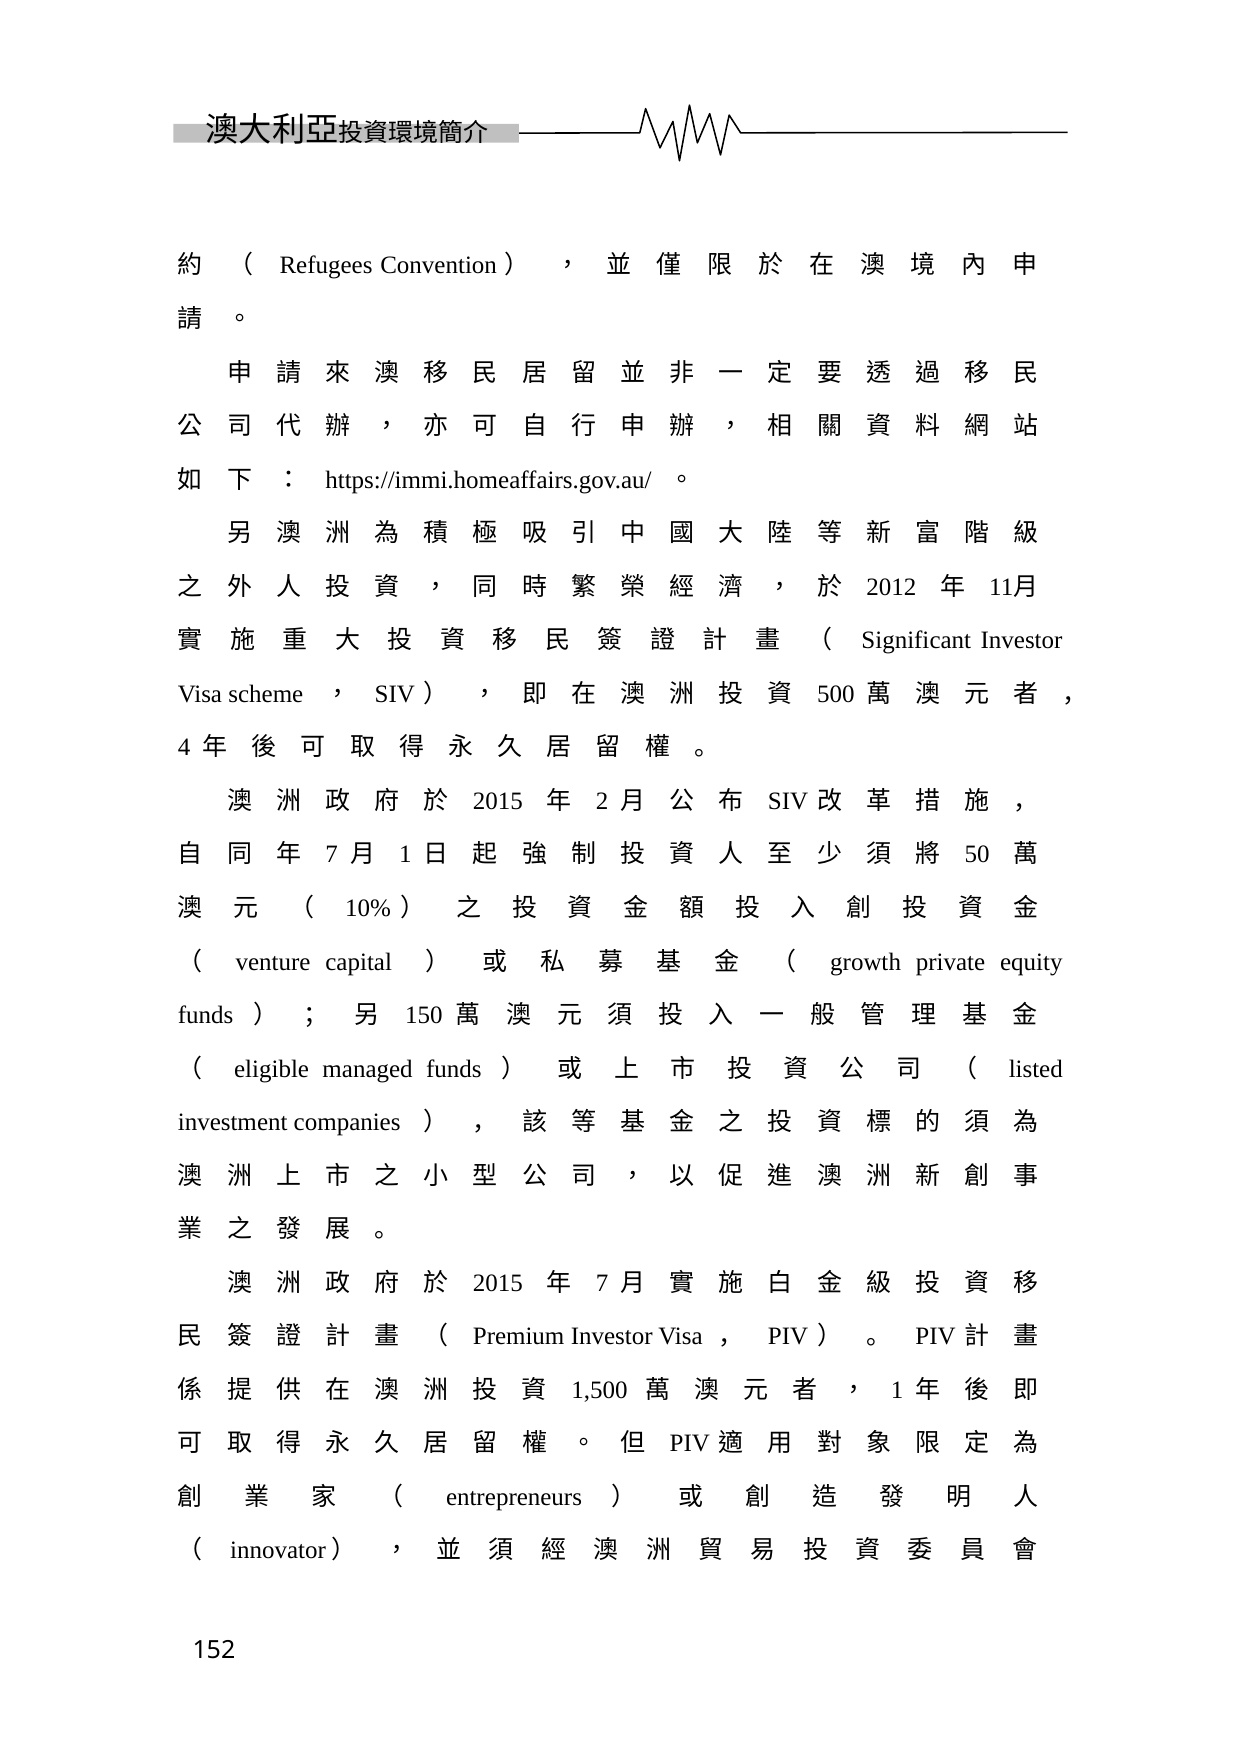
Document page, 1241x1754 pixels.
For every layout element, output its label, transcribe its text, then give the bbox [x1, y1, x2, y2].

text 澳洲政府於2015年2月公布SIV改革措施，自同年7月1日起強制投資人至少須將50萬澳元（10%）之投資金額投入創投資金（venture capital）或私募基金（growth private equity funds）；另150萬澳元須投入一般管理基金（eligible managed funds）或上市投資公司（listed investment companies），該等基金之投資標的須為澳洲上市之小型公司，以促進澳洲新創事業之發展。 [178, 772, 1063, 1253]
text 另澳洲為積極吸引中國大陸等新富階級之外人投資，同時繁榮經濟，於2012年11月實施重大投資移民簽證計畫（Significant Investor Visa scheme，SIV），即在澳洲投資500萬澳元者，4年後可取得永久居留權。 [178, 504, 1063, 772]
text 申請來澳移民居留並非一定要透過移民公司代辦，亦可自行申辦，相關資料網站如下：https://immi.homeaffairs.gov.au/。 [178, 343, 1063, 504]
text 約（Refugees Convention），並僅限於在澳境內申請。 [178, 236, 1063, 343]
text 澳洲政府於2015年7月實施白金級投資移民簽證計畫（Premium Investor Visa，PIV）。PIV計畫係提供在澳洲投資1,500萬澳元者，1年後即可取得永久居留權。但PIV適用對象限定為創業家（entrepreneurs）或創造發明人（innovator），並須經澳洲貿易投資委員會 [178, 1253, 1063, 1575]
